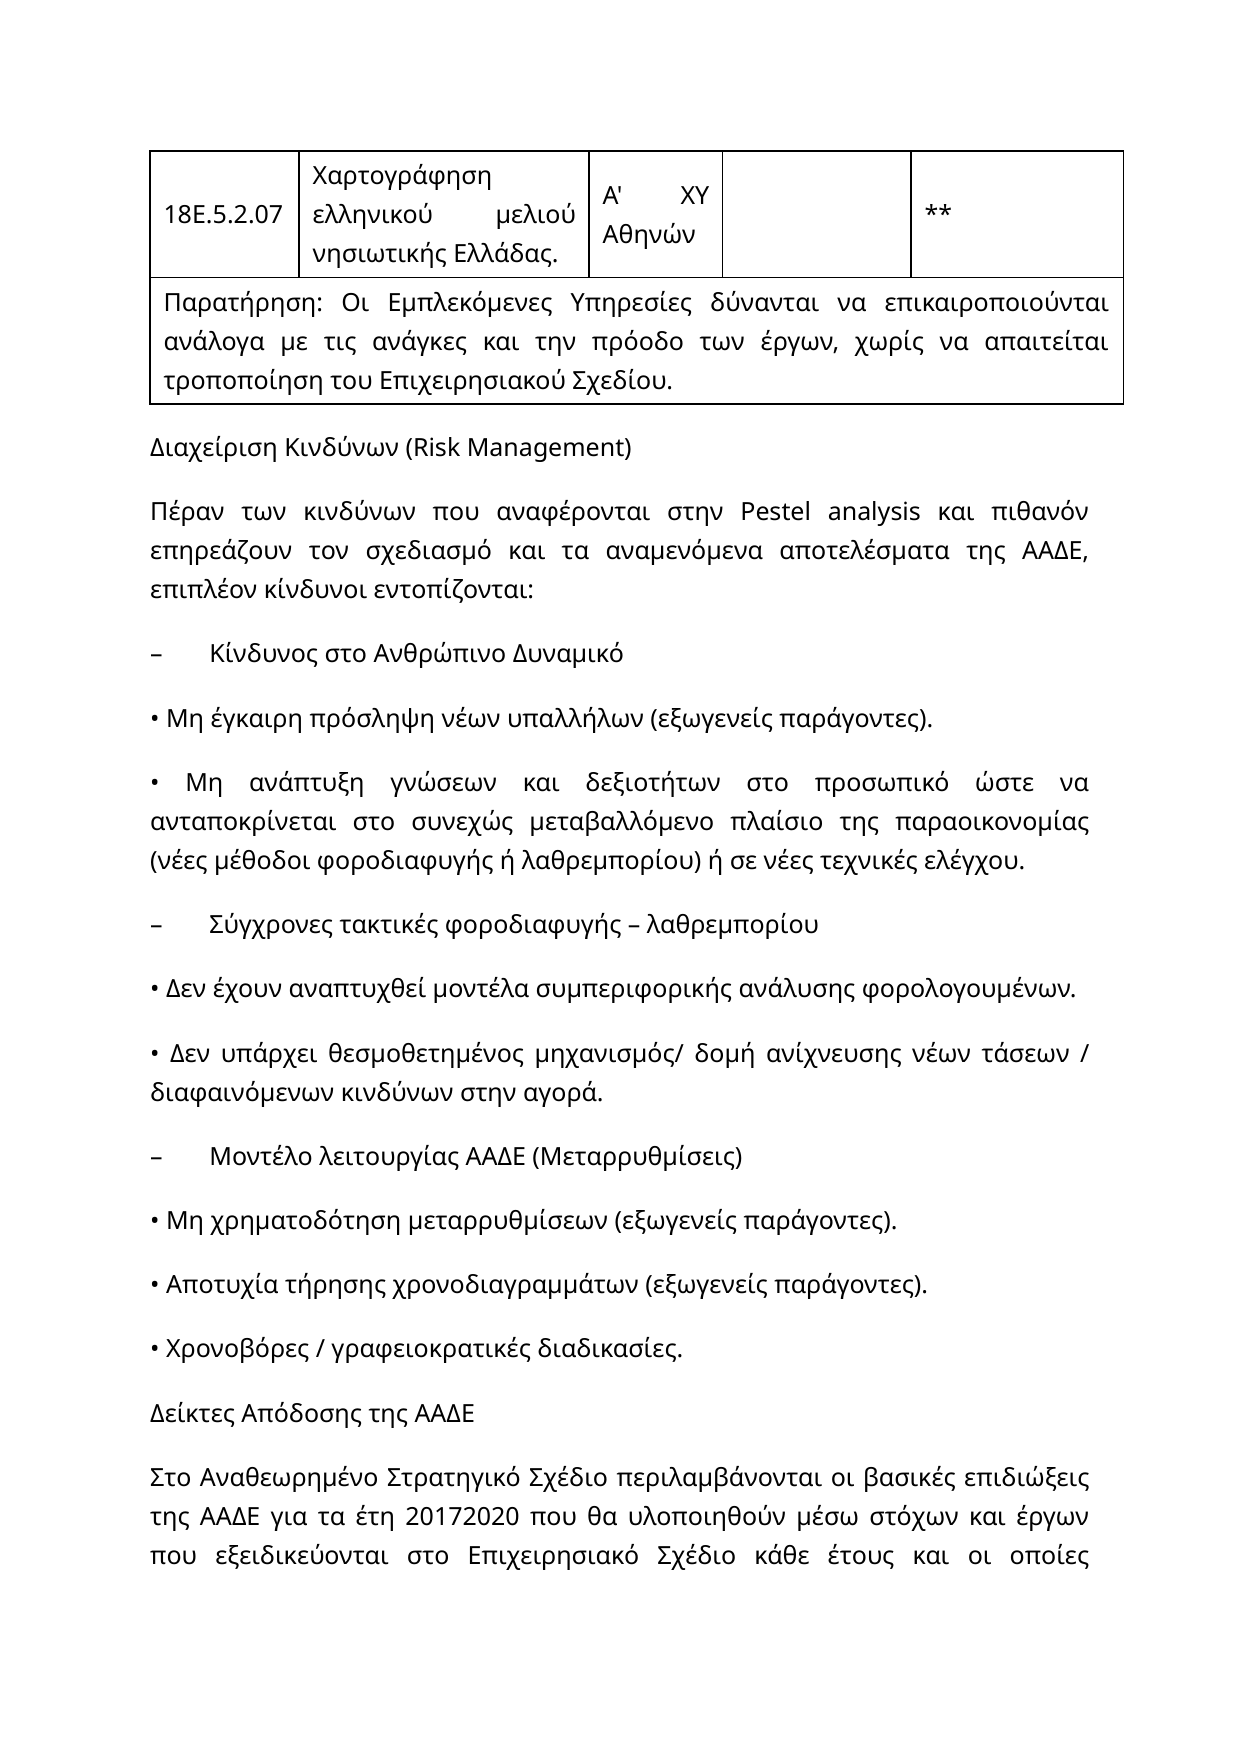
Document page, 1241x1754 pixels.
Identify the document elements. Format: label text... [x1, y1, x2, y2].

table_cell [723, 152, 910, 276]
text • Μη έγκαιρη πρόσληψη νέων υπαλλήλων (εξωγενείς παράγοντες). [150, 700, 1090, 734]
text • Μη χρηματοδότηση μεταρρυθμίσεων (εξωγενείς παράγοντες). [150, 1203, 1090, 1237]
text Στο Αναθεωρημένο Στρατηγικό Σχέδιο περιλαμβάνονται οι βασικές επιδιώξεις της ΑΑΔΕ για τα έτη 20172020 που θα υλοποιηθούν μέσω στόχων και έργων που εξειδικεύονται στο Επιχειρησιακό Σχέδιο κάθε έτους και οι οποίες [150, 1459, 1090, 1572]
text Δείκτες Απόδοσης της ΑΑΔΕ [150, 1395, 1090, 1429]
table_cell Παρατήρηση: Οι Εμπλεκόμενες Υπηρεσίες δύνανται να επικαιροποιούνται ανάλογα με τις ανάγκες και την πρόοδο των έργων, χωρίς να απαιτείται τροποποίηση του Επιχειρησιακού Σχεδίου. [151, 278, 1123, 403]
table_cell ** [912, 152, 1123, 276]
list – Σύγχρονες τακτικές φοροδιαφυγής – λαθρεμπορίου [150, 907, 1090, 941]
text Πέραν των κινδύνων που αναφέρονται στην Pestel analysis και πιθανόν επηρεάζουν τον σχεδιασμό και τα αναμενόμενα αποτελέσματα της ΑΑΔΕ, επιπλέον κίνδυνοι εντοπίζονται: [150, 494, 1090, 606]
list – Μοντέλο λειτουργίας ΑΑΔΕ (Μεταρρυθμίσεις) [150, 1139, 1090, 1173]
table_cell Χαρτογράφηση ελληνικού μελιού νησιωτικής Ελλάδας. [300, 152, 588, 276]
text Διαχείριση Κινδύνων (Risk Management) [150, 429, 1090, 463]
table_cell 18Ε.5.2.07 [151, 152, 298, 276]
text • Αποτυχία τήρησης χρονοδιαγραμμάτων (εξωγενείς παράγοντες). [150, 1267, 1090, 1301]
text • Δεν υπάρχει θεσμοθετημένος μηχανισμός/ δομή ανίχνευσης νέων τάσεων / διαφαινόμενων κινδύνων στην αγορά. [150, 1035, 1090, 1108]
text • Μη ανάπτυξη γνώσεων και δεξιοτήτων στο προσωπικό ώστε να ανταποκρίνεται στο συνεχώς μεταβαλλόμενο πλαίσιο της παραοικονομίας (νέες μέθοδοι φοροδιαφυγής ή λαθρεμπορίου) ή σε νέες τεχνικές ελέγχου. [150, 764, 1090, 877]
list – Κίνδυνος στο Ανθρώπινο Δυναμικό [150, 636, 1090, 670]
text • Χρονοβόρες / γραφειοκρατικές διαδικασίες. [150, 1331, 1090, 1365]
table_cell Α' ΧΥ Αθηνών [590, 152, 722, 276]
text • Δεν έχουν αναπτυχθεί μοντέλα συμπεριφορικής ανάλυσης φορολογουμένων. [150, 971, 1090, 1005]
